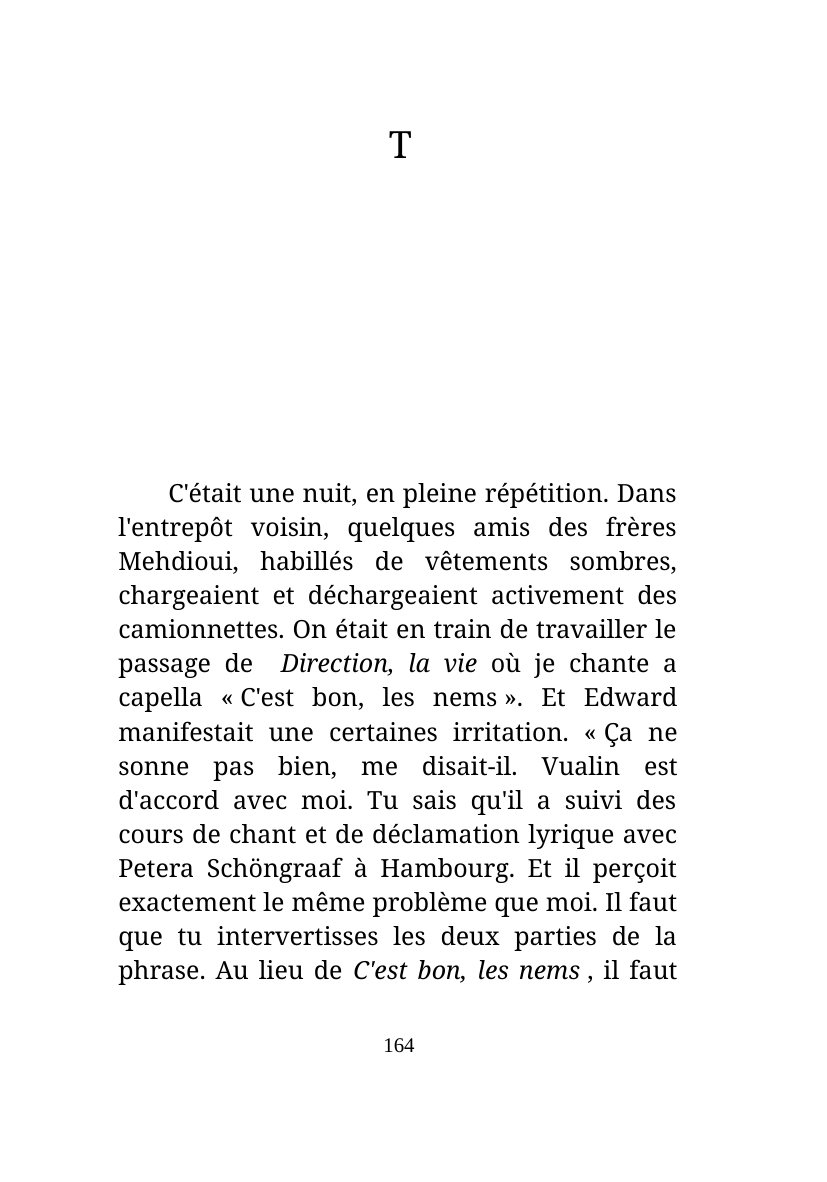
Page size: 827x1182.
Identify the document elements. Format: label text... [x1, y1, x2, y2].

text C'était une nuit, en pleine répétition. Dans l'entrepôt voisin, quelques amis des frères Mehdioui, habillés de vêtements sombres, chargeaient et déchargeaient activement des camionnettes. On était en train de travailler le passage de Direction, la vie où je chante a capella « C'est bon, les nems ». Et Edward manifestait une certaines irritation. « Ça ne sonne pas bien, me disait‑il. Vualin est d'accord avec moi. Tu sais qu'il a suivi des cours de chant et de déclamation lyrique avec Petera Schöngraaf à Hambourg. Et il perçoit exactement le même problème que moi. Il faut que tu intervertisses les deux parties de la phrase. Au lieu de C'est bon, les nems , il faut [118, 476, 677, 987]
text T [121, 118, 679, 169]
